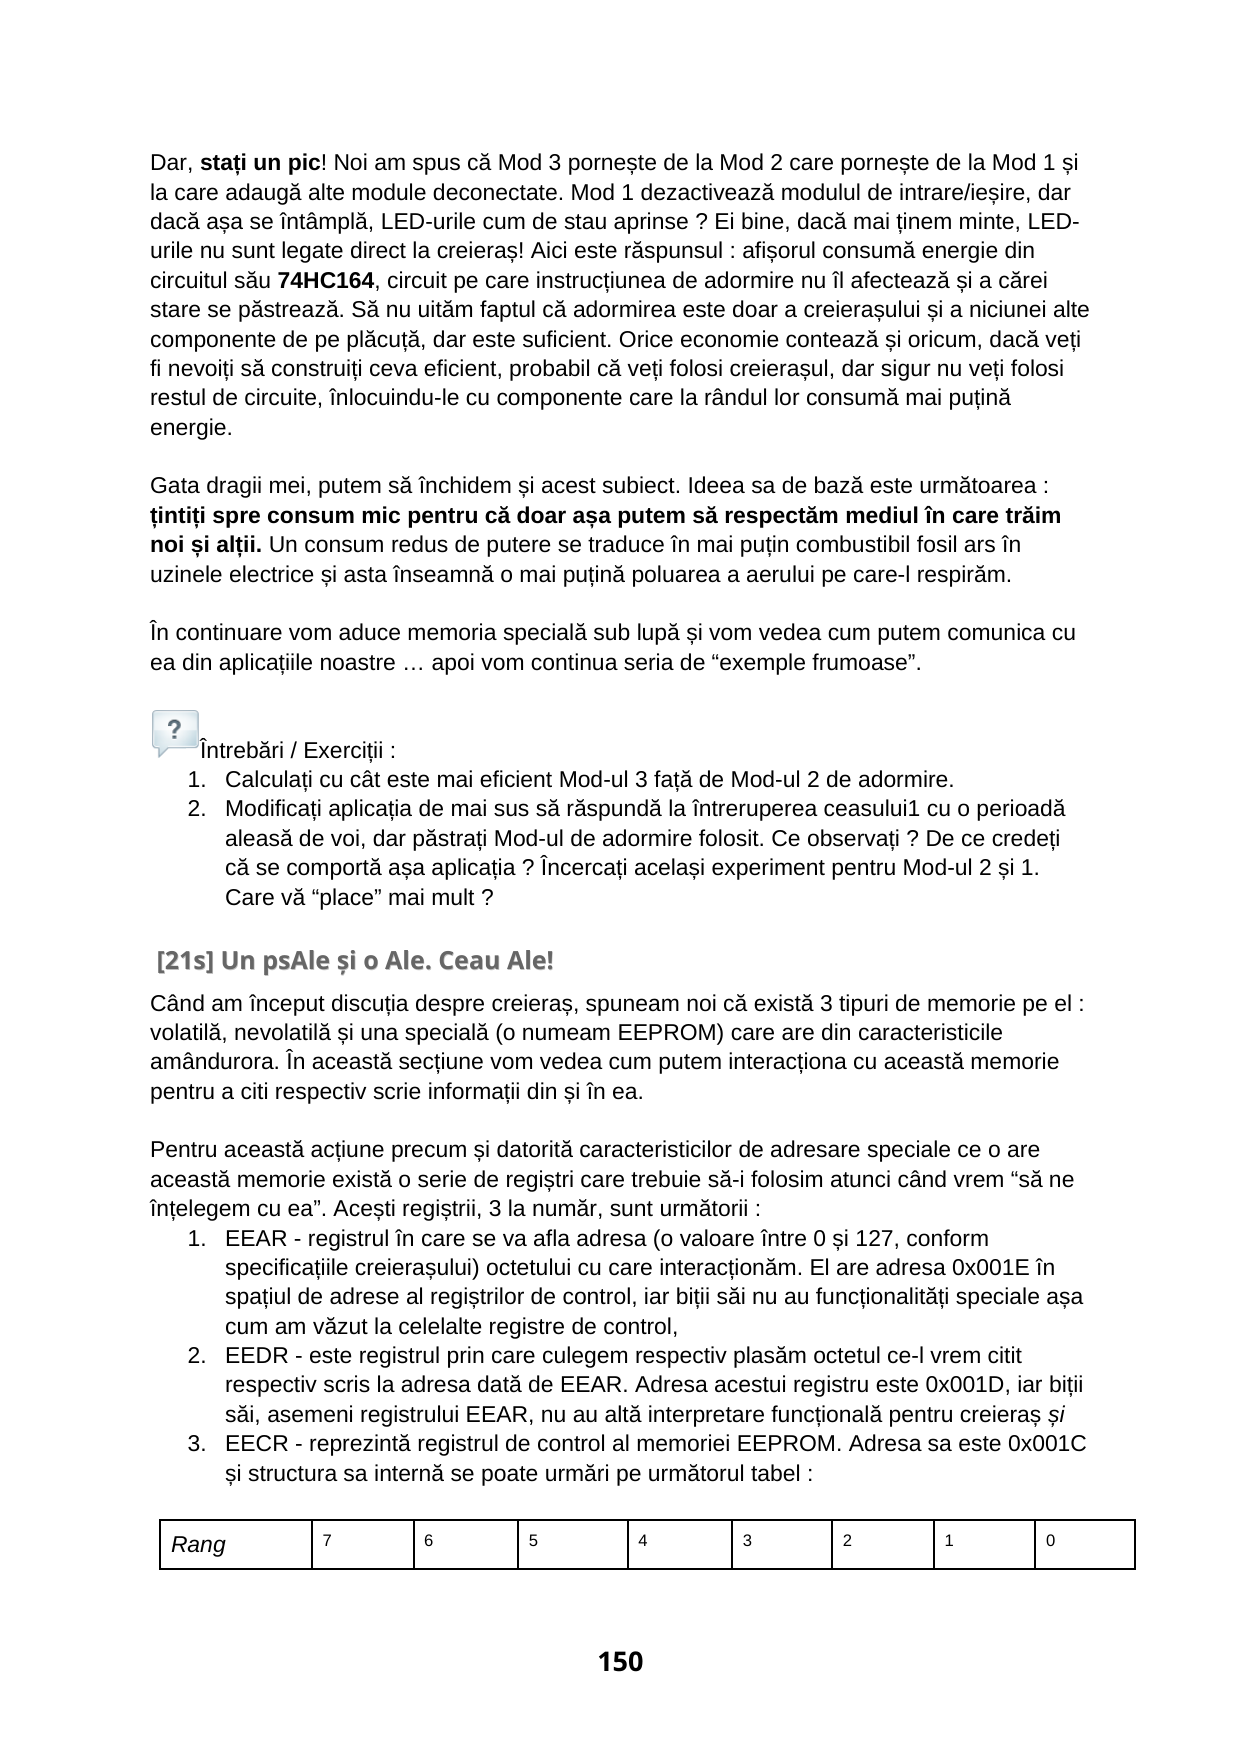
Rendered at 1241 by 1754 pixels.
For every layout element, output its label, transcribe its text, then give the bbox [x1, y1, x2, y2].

text Pentru această acțiune precum și datorită caracteristicilor de adresare speciale ce o are această memorie există o serie de regiștri care trebuie să-i folosim atunci când vrem “să ne înțelegem cu ea”. Acești regiștrii, 3 la număr, sunt următorii : [150, 1137, 1091, 1222]
table_header 5 [519, 1521, 627, 1568]
table_header 1 [935, 1521, 1034, 1568]
text Dar, stați un pic! Noi am spus că Mod 3 pornește de la Mod 2 care pornește de la Mod 1 și la care adaugă alte module deconectate. Mod 1 dezactivează modulul de intrare/ieșire, dar dacă așa se întâmplă, LED-urile cum de stau aprinse ? Ei bine, dacă mai ținem minte, LED-urile nu sunt legate direct la creieraș! Aici este răspunsul : afișorul consumă energie din circuitul său 74HC164, circuit pe care instrucțiunea de adormire nu îl afectează și a cărei stare se păstrează. Să nu uităm faptul că adormirea este doar a creierașului și a niciunei alte componente de pe plăcuță, dar este suficient. Orice economie contează și oricum, dacă veți fi nevoiți să construiți ceva eficient, probabil că veți folosi creierașul, dar sigur nu veți folosi restul de circuite, înlocuindu-le cu componente care la rândul lor consumă mai puțină energie. [150, 150, 1091, 440]
text Gata dragii mei, putem să închidem și acest subiect. Ideea sa de bază este următoarea : țintiți spre consum mic pentru că doar așa putem să respectăm mediul în care trăim noi și alții. Un consum redus de putere se traduce în mai puțin combustibil fosil ars în uzinele electrice și asta înseamnă o mai puțină poluarea a aerului pe care-l respirăm. [150, 473, 1091, 587]
text Întrebări / Exerciții : [150, 734, 1091, 763]
table_header 2 [833, 1521, 933, 1568]
list EEAR - registrul în care se va afla adresa (o valoare între 0 și 127, conform specificațiile creierașului) octetului cu care interacționăm. El are adresa 0x001E în spațiul de adrese al regiștrilor de control, iar biții săi nu au funcționalități speciale așa cum am văzut la celelalte registre de control, [187, 1225, 1091, 1339]
table_header 7 [313, 1521, 413, 1568]
list Modificați aplicația de mai sus să răspundă la întreruperea ceasului1 cu o perioadă aleasă de voi, dar păstrați Mod-ul de adormire folosit. Ce observați ? De ce credeți că se comportă așa aplicația ? Încercați același experiment pentru Mod-ul 2 și 1. Care vă “place” mai mult ? [187, 796, 1091, 910]
text În continuare vom aduce memoria specială sub lupă și vom vedea cum putem comunica cu ea din aplicațiile noastre … apoi vom continua seria de “exemple frumoase”. [150, 620, 1091, 675]
list EECR - reprezintă registrul de control al memoriei EEPROM. Adresa sa este 0x001C și structura sa internă se poate urmări pe următorul tabel : [187, 1431, 1091, 1486]
table_header 3 [733, 1521, 831, 1568]
table_header Rang [161, 1521, 311, 1568]
subtitle [21s] Un psAle și o Ale. Ceau Ale! [150, 943, 1091, 977]
text Când am început discuția despre creieraș, spuneam noi că există 3 tipuri de memorie pe el : volatilă, nevolatilă și una specială (o numeam EEPROM) care are din caracteristicile amândurora. În această secțiune vom vedea cum putem interacționa cu această memorie pentru a citi respectiv scrie informații din și în ea. [150, 990, 1091, 1104]
list Calculați cu cât este mai eficient Mod-ul 3 față de Mod-ul 2 de adormire. [187, 767, 1091, 792]
table_header 6 [415, 1521, 517, 1568]
picture [150, 708, 200, 759]
list EEDR - este registrul prin care culegem respectiv plasăm octetul ce-l vrem citit respectiv scris la adresa dată de EEAR. Adresa acestui registru este 0x001D, iar biții săi, asemeni registrului EEAR, nu au altă interpretare funcțională pentru creieraș și [187, 1343, 1091, 1427]
table_header 0 [1036, 1521, 1134, 1568]
table_header 4 [629, 1521, 731, 1568]
